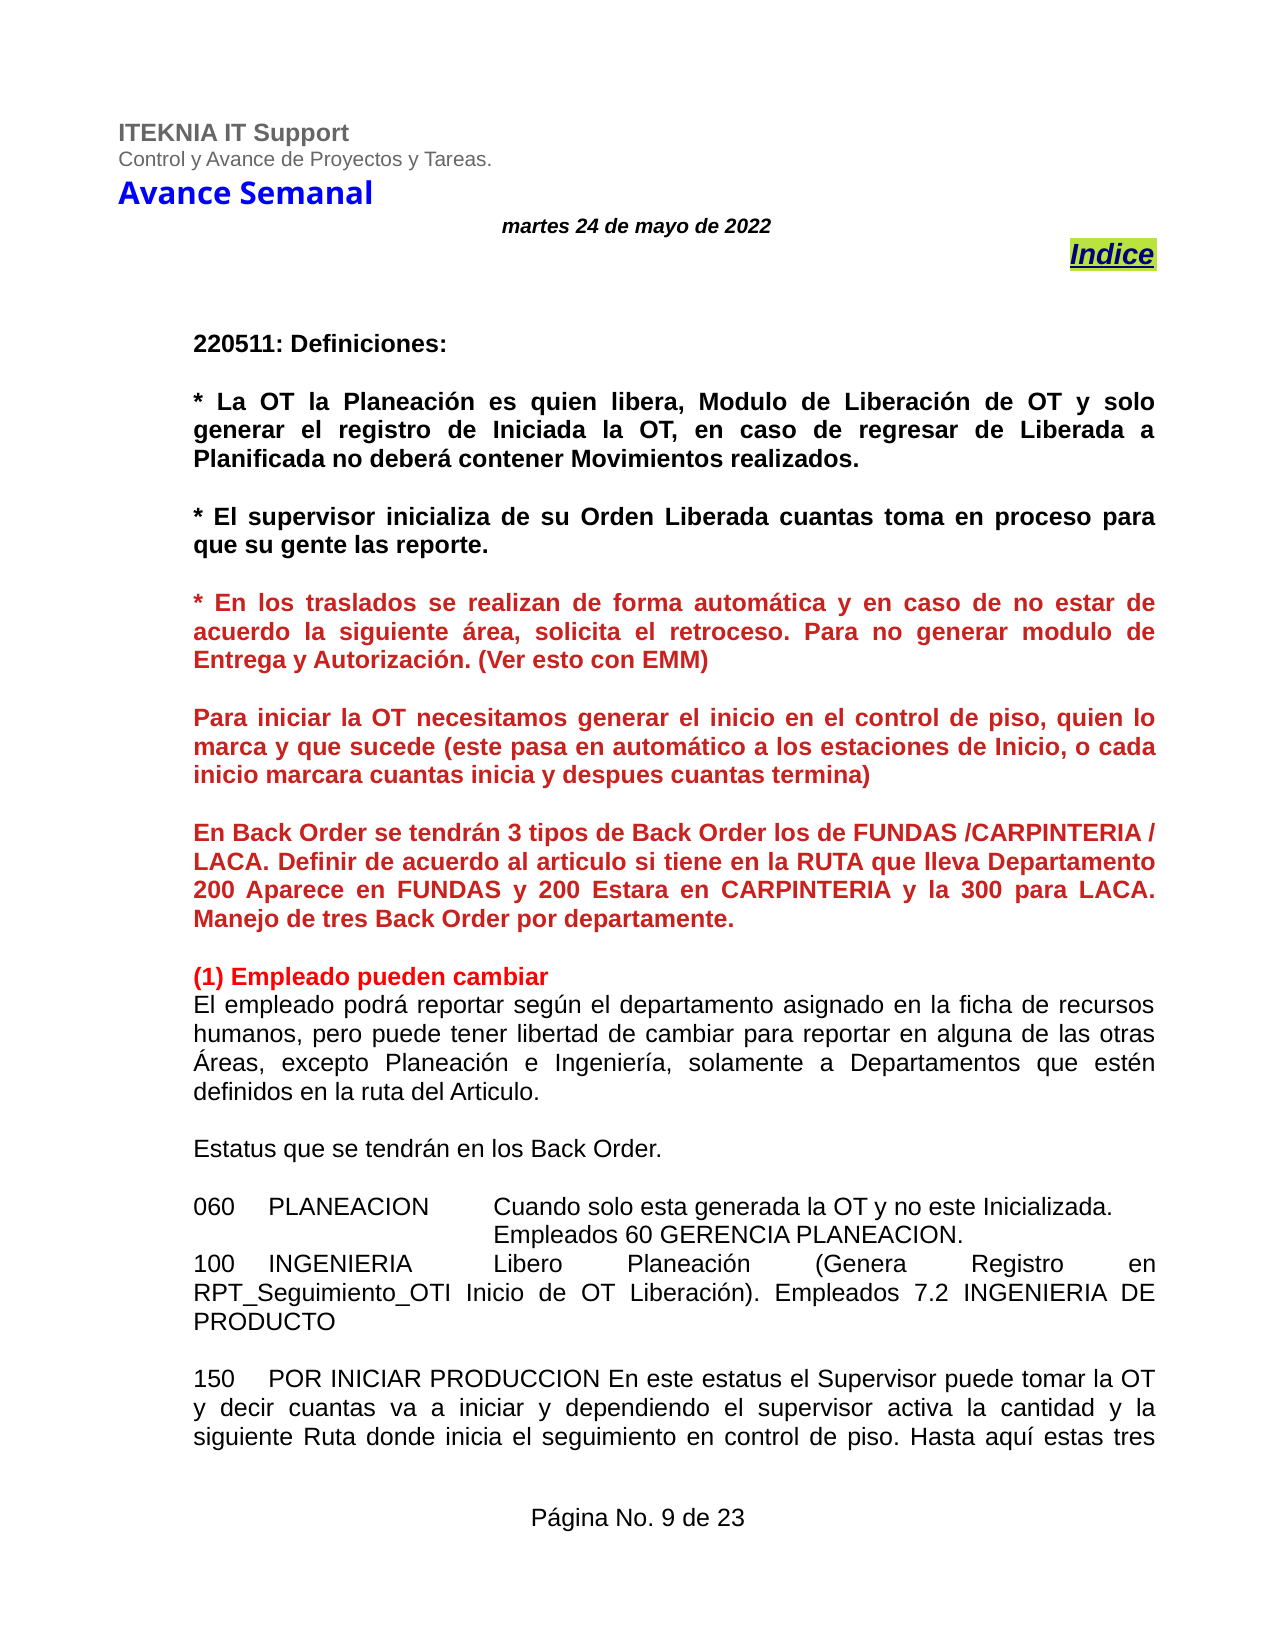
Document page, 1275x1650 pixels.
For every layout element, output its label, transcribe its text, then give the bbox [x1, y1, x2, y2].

text 060 PLANEACION Cuando solo esta generada la OT y no este Inicializada. [118, 1192, 1157, 1220]
text 220511: Definiciones: [193, 329, 1157, 358]
text Empleados 60 GERENCIA PLANEACION. [118, 1220, 1157, 1249]
text 100 INGENIERIA Libero Planeación (Genera Registro en RPT_Seguimiento_OTI Inicio de OT Liberación). Empleados 7.2 INGENIERIA DE PRODUCTO [193, 1249, 1157, 1335]
text 150 POR INICIAR PRODUCCION En este estatus el Supervisor puede tomar la OT y decir cuantas va a iniciar y dependiendo el supervisor activa la cantidad y la siguiente Ruta donde inicia el seguimiento en control de piso. Hasta aquí estas tres [193, 1364, 1157, 1450]
text * En los traslados se realizan de forma automática y en caso de no estar de acuerdo la siguiente área, solicita el retroceso. Para no generar modulo de Entrega y Autorización. (Ver esto con EMM) [193, 588, 1157, 674]
text * La OT la Planeación es quien libera, Modulo de Liberación de OT y solo generar el registro de Iniciada la OT, en caso de regresar de Liberada a Planificada no deberá contener Movimientos realizados. [193, 387, 1157, 473]
text Estatus que se tendrán en los Back Order. [193, 1134, 1157, 1163]
text (1) Empleado pueden cambiar [118, 962, 1157, 990]
text El empleado podrá reportar según el departamento asignado en la ficha de recursos humanos, pero puede tener libertad de cambiar para reportar en alguna de las otras Áreas, excepto Planeación e Ingeniería, solamente a Departamentos que estén definidos en la ruta del Articulo. [193, 990, 1157, 1105]
text * El supervisor inicializa de su Orden Liberada cuantas toma en proceso para que su gente las reporte. [193, 502, 1157, 559]
text En Back Order se tendrán 3 tipos de Back Order los de FUNDAS /CARPINTERIA / LACA. Definir de acuerdo al articulo si tiene en la RUTA que lleva Departamento 200 Aparece en FUNDAS y 200 Estara en CARPINTERIA y la 300 para LACA. Manejo de tres Back Order por departamente. [193, 818, 1157, 933]
text Para iniciar la OT necesitamos generar el inicio en el control de piso, quien lo marca y que sucede (este pasa en automático a los estaciones de Inicio, o cada inicio marcara cuantas inicia y despues cuantas termina) [193, 703, 1157, 789]
